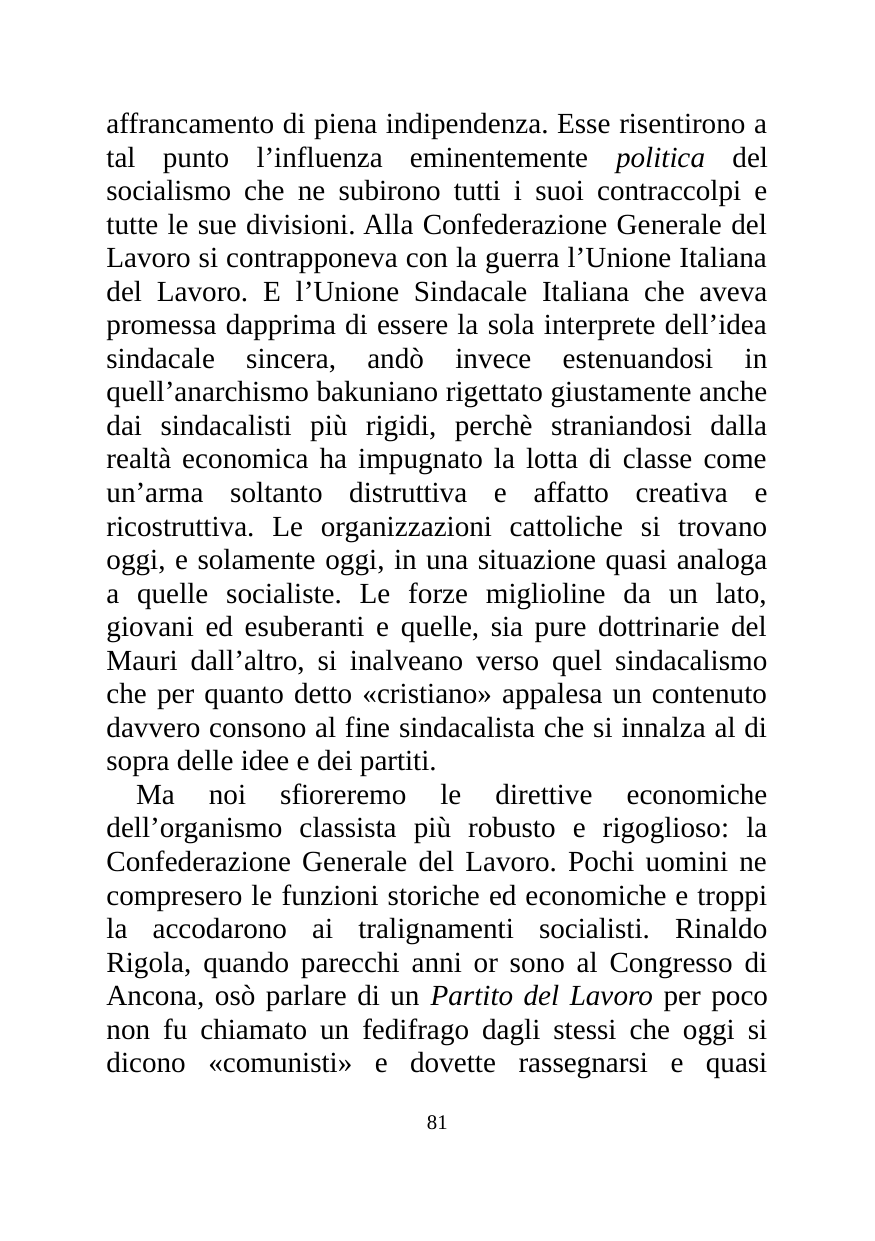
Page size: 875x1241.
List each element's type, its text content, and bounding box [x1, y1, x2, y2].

text Ma noi sfioreremo le direttive economiche dell’organismo classista più robusto e rigoglioso: la Confederazione Generale del Lavoro. Pochi uomini ne compresero le funzioni storiche ed economiche e troppi la accodarono ai tralignamenti socialisti. Rinaldo Rigola, quando parecchi anni or sono al Congresso di Ancona, osò parlare di un Partito del Lavoro per poco non fu chiamato un fedifrago dagli stessi che oggi si dicono «comunisti» e dovette rassegnarsi e quasi [106, 777, 768, 1079]
text affrancamento di piena indipendenza. Esse risentirono a tal punto l’influenza eminentemente politica del socialismo che ne subirono tutti i suoi contraccolpi e tutte le sue divisioni. Alla Confederazione Generale del Lavoro si contrapponeva con la guerra l’Unione Italiana del Lavoro. E l’Unione Sindacale Italiana che aveva promessa dapprima di essere la sola interprete dell’idea sindacale sincera, andò invece estenuandosi in quell’anarchismo bakuniano rigettato giustamente anche dai sindacalisti più rigidi, perchè straniandosi dalla realtà economica ha impugnato la lotta di classe come un’arma soltanto distruttiva e affatto creativa e ricostruttiva. Le organizzazioni cattoliche si trovano oggi, e solamente oggi, in una situazione quasi analoga a quelle socialiste. Le forze miglioline da un lato, giovani ed esuberanti e quelle, sia pure dottrinarie del Mauri dall’altro, si inalveano verso quel sindacalismo che per quanto detto «cristiano» appalesa un contenuto davvero consono al fine sindacalista che si innalza al di sopra delle idee e dei partiti. [106, 106, 768, 777]
